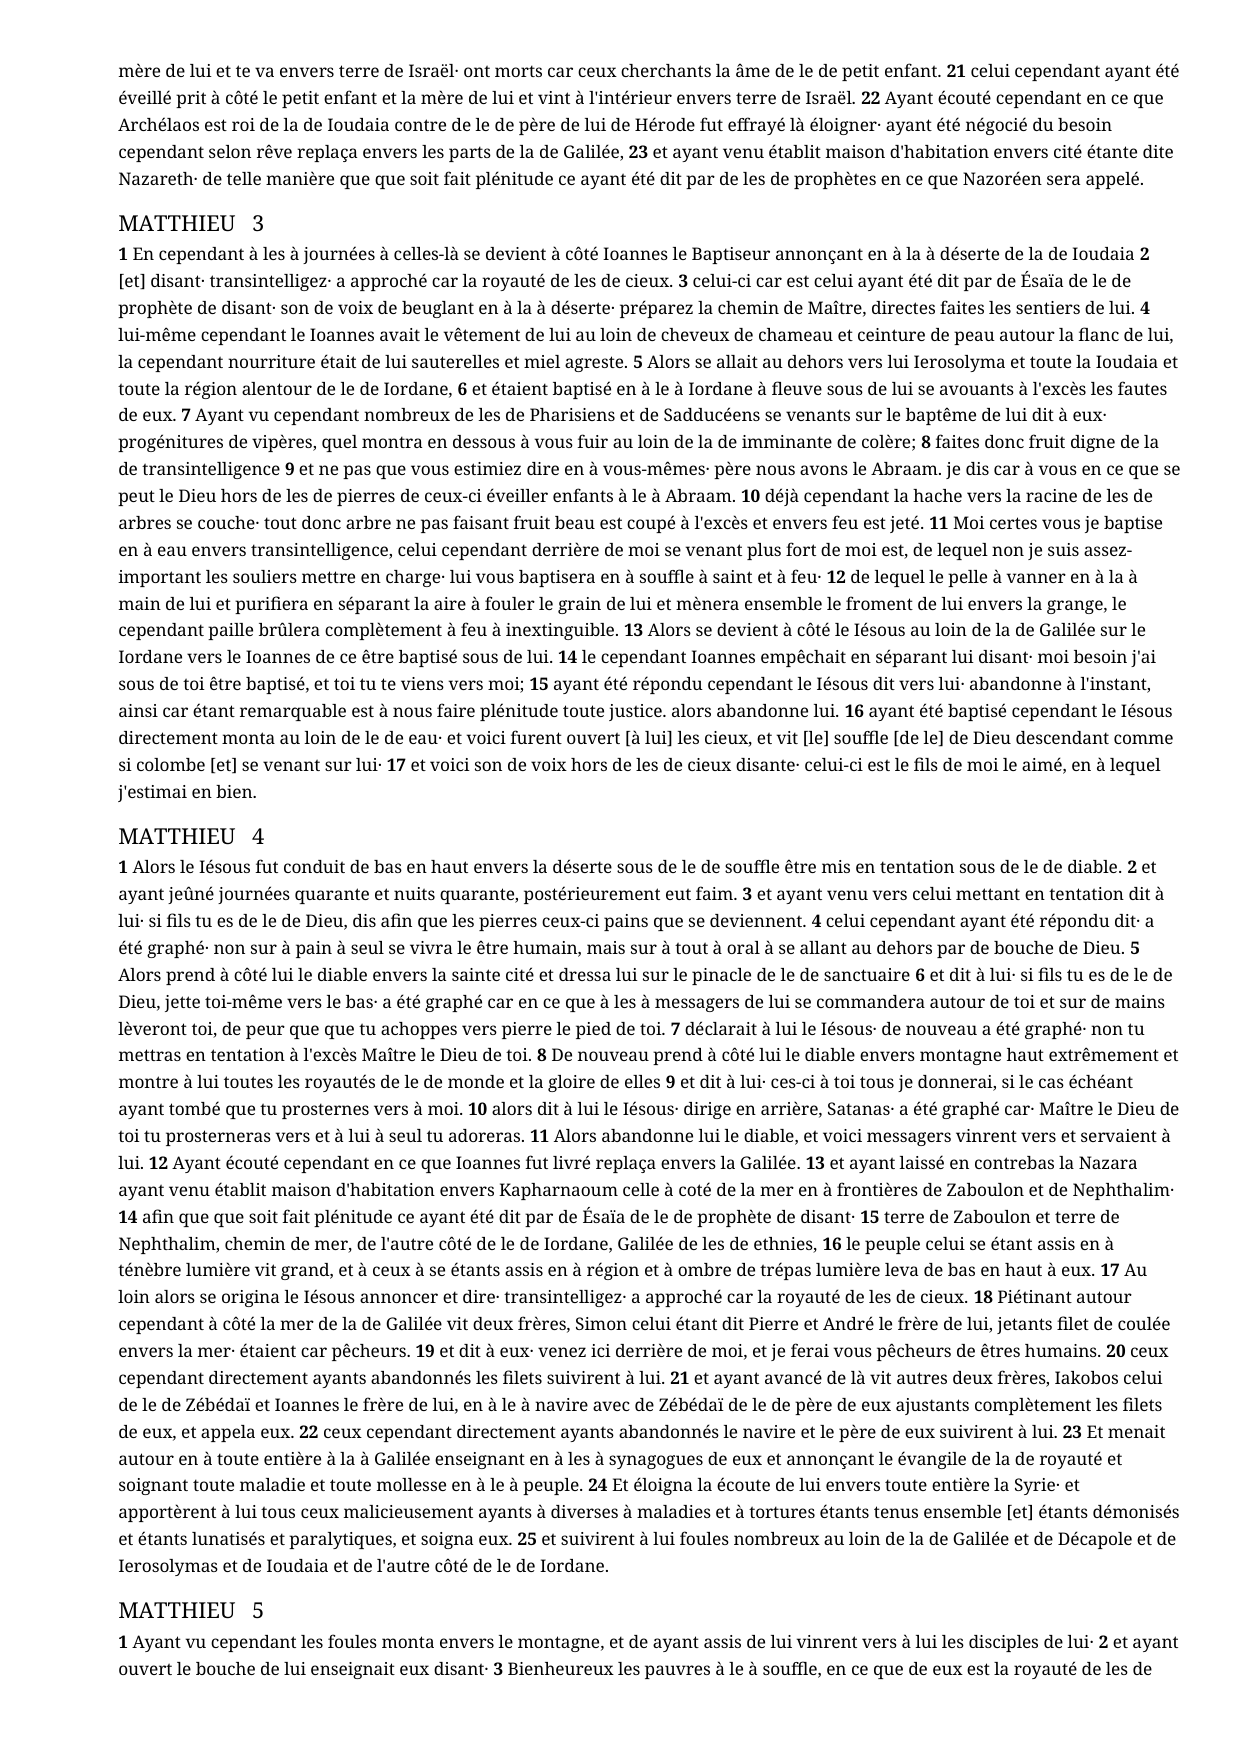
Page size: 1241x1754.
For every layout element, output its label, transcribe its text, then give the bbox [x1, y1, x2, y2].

text 1 Ayant vu cependant les foules monta envers le montagne, et de ayant assis de lui vinrent vers à lui les disciples de lui· 2 et ayant ouvert le bouche de lui enseignait eux disant· 3 Bienheureux les pauvres à le à souffle, en ce que de eux est la royauté de les de [118, 1630, 1181, 1680]
text MATTHIEU 5 [118, 1596, 1181, 1625]
text 1 Alors le Iésous fut conduit de bas en haut envers la déserte sous de le de souffle être mis en tentation sous de le de diable. 2 et ayant jeûné journées quarante et nuits quarante, postérieurement eut faim. 3 et ayant venu vers celui mettant en tentation dit à lui· si fils tu es de le de Dieu, dis afin que les pierres ceux-ci pains que se deviennent. 4 celui cependant ayant été répondu dit· a été graphé· non sur à pain à seul se vivra le être humain, mais sur à tout à oral à se allant au dehors par de bouche de Dieu. 5 Alors prend à côté lui le diable envers la sainte cité et dressa lui sur le pinacle de le de sanctuaire 6 et dit à lui· si fils tu es de le de Dieu, jette toi-même vers le bas· a été graphé car en ce que à les à messagers de lui se commandera autour de toi et sur de mains lèveront toi, de peur que que tu achoppes vers pierre le pied de toi. 7 déclarait à lui le Iésous· de nouveau a été graphé· non tu mettras en tentation à l'excès Maître le Dieu de toi. 8 De nouveau prend à côté lui le diable envers montagne haut extrêmement et montre à lui toutes les royautés de le de monde et la gloire de elles 9 et dit à lui· ces-ci à toi tous je donnerai, si le cas échéant ayant tombé que tu prosternes vers à moi. 10 alors dit à lui le Iésous· dirige en arrière, Satanas· a été graphé car· Maître le Dieu de toi tu prosterneras vers et à lui à seul tu adoreras. 11 Alors abandonne lui le diable, et voici messagers vinrent vers et servaient à lui. 12 Ayant écouté cependant en ce que Ioannes fut livré replaça envers la Galilée. 13 et ayant laissé en contrebas la Nazara ayant venu établit maison d'habitation envers Kapharnaoum celle à coté de la mer en à frontières de Zaboulon et de Nephthalim· 14 afin que que soit fait plénitude ce ayant été dit par de Ésaïa de le de prophète de disant· 15 terre de Zaboulon et terre de Nephthalim, chemin de mer, de l'autre côté de le de Iordane, Galilée de les de ethnies, 16 le peuple celui se étant assis en à ténèbre lumière vit grand, et à ceux à se étants assis en à région et à ombre de trépas lumière leva de bas en haut à eux. 17 Au loin alors se origina le Iésous annoncer et dire· transintelligez· a approché car la royauté de les de cieux. 18 Piétinant autour cependant à côté la mer de la de Galilée vit deux frères, Simon celui étant dit Pierre et André le frère de lui, jetants filet de coulée envers la mer· étaient car pêcheurs. 19 et dit à eux· venez ici derrière de moi, et je ferai vous pêcheurs de êtres humains. 20 ceux cependant directement ayants abandonnés les filets suivirent à lui. 21 et ayant avancé de là vit autres deux frères, Iakobos celui de le de Zébédaï et Ioannes le frère de lui, en à le à navire avec de Zébédaï de le de père de eux ajustants complètement les filets de eux, et appela eux. 22 ceux cependant directement ayants abandonnés le navire et le père de eux suivirent à lui. 23 Et menait autour en à toute entière à la à Galilée enseignant en à les à synagogues de eux et annonçant le évangile de la de royauté et soignant toute maladie et toute mollesse en à le à peuple. 24 Et éloigna la écoute de lui envers toute entière la Syrie· et apportèrent à lui tous ceux malicieusement ayants à diverses à maladies et à tortures étants tenus ensemble [et] étants démonisés et étants lunatisés et paralytiques, et soigna eux. 25 et suivirent à lui foules nombreux au loin de la de Galilée et de Décapole et de Ierosolymas et de Ioudaia et de l'autre côté de le de Iordane. [118, 855, 1181, 1577]
text MATTHIEU 3 [118, 208, 1181, 238]
text mère de lui et te va envers terre de Israël· ont morts car ceux cherchants la âme de le de petit enfant. 21 celui cependant ayant été éveillé prit à côté le petit enfant et la mère de lui et vint à l'intérieur envers terre de Israël. 22 Ayant écouté cependant en ce que Archélaos est roi de la de Ioudaia contre de le de père de lui de Hérode fut effrayé là éloigner· ayant été négocié du besoin cependant selon rêve replaça envers les parts de la de Galilée, 23 et ayant venu établit maison d'habitation envers cité étante dite Nazareth· de telle manière que que soit fait plénitude ce ayant été dit par de les de prophètes en ce que Nazoréen sera appelé. [118, 59, 1181, 190]
text 1 En cependant à les à journées à celles-là se devient à côté Ioannes le Baptiseur annonçant en à la à déserte de la de Ioudaia 2 [et] disant· transintelligez· a approché car la royauté de les de cieux. 3 celui-ci car est celui ayant été dit par de Ésaïa de le de prophète de disant· son de voix de beuglant en à la à déserte· préparez la chemin de Maître, directes faites les sentiers de lui. 4 lui-même cependant le Ioannes avait le vêtement de lui au loin de cheveux de chameau et ceinture de peau autour la flanc de lui, la cependant nourriture était de lui sauterelles et miel agreste. 5 Alors se allait au dehors vers lui Ierosolyma et toute la Ioudaia et toute la région alentour de le de Iordane, 6 et étaient baptisé en à le à Iordane à fleuve sous de lui se avouants à l'excès les fautes de eux. 7 Ayant vu cependant nombreux de les de Pharisiens et de Sadducéens se venants sur le baptême de lui dit à eux· progénitures de vipères, quel montra en dessous à vous fuir au loin de la de imminante de colère; 8 faites donc fruit digne de la de transintelligence 9 et ne pas que vous estimiez dire en à vous-mêmes· père nous avons le Abraam. je dis car à vous en ce que se peut le Dieu hors de les de pierres de ceux-ci éveiller enfants à le à Abraam. 10 déjà cependant la hache vers la racine de les de arbres se couche· tout donc arbre ne pas faisant fruit beau est coupé à l'excès et envers feu est jeté. 11 Moi certes vous je baptise en à eau envers transintelligence, celui cependant derrière de moi se venant plus fort de moi est, de lequel non je suis assez-important les souliers mettre en charge· lui vous baptisera en à souffle à saint et à feu· 12 de lequel le pelle à vanner en à la à main de lui et purifiera en séparant la aire à fouler le grain de lui et mènera ensemble le froment de lui envers la grange, le cependant paille brûlera complètement à feu à inextinguible. 13 Alors se devient à côté le Iésous au loin de la de Galilée sur le Iordane vers le Ioannes de ce être baptisé sous de lui. 14 le cependant Ioannes empêchait en séparant lui disant· moi besoin j'ai sous de toi être baptisé, et toi tu te viens vers moi; 15 ayant été répondu cependant le Iésous dit vers lui· abandonne à l'instant, ainsi car étant remarquable est à nous faire plénitude toute justice. alors abandonne lui. 16 ayant été baptisé cependant le Iésous directement monta au loin de le de eau· et voici furent ouvert [à lui] les cieux, et vit [le] souffle [de le] de Dieu descendant comme si colombe [et] se venant sur lui· 17 et voici son de voix hors de les de cieux disante· celui-ci est le fils de moi le aimé, en à lequel j'estimai en bien. [118, 242, 1181, 803]
text MATTHIEU 4 [118, 821, 1181, 851]
